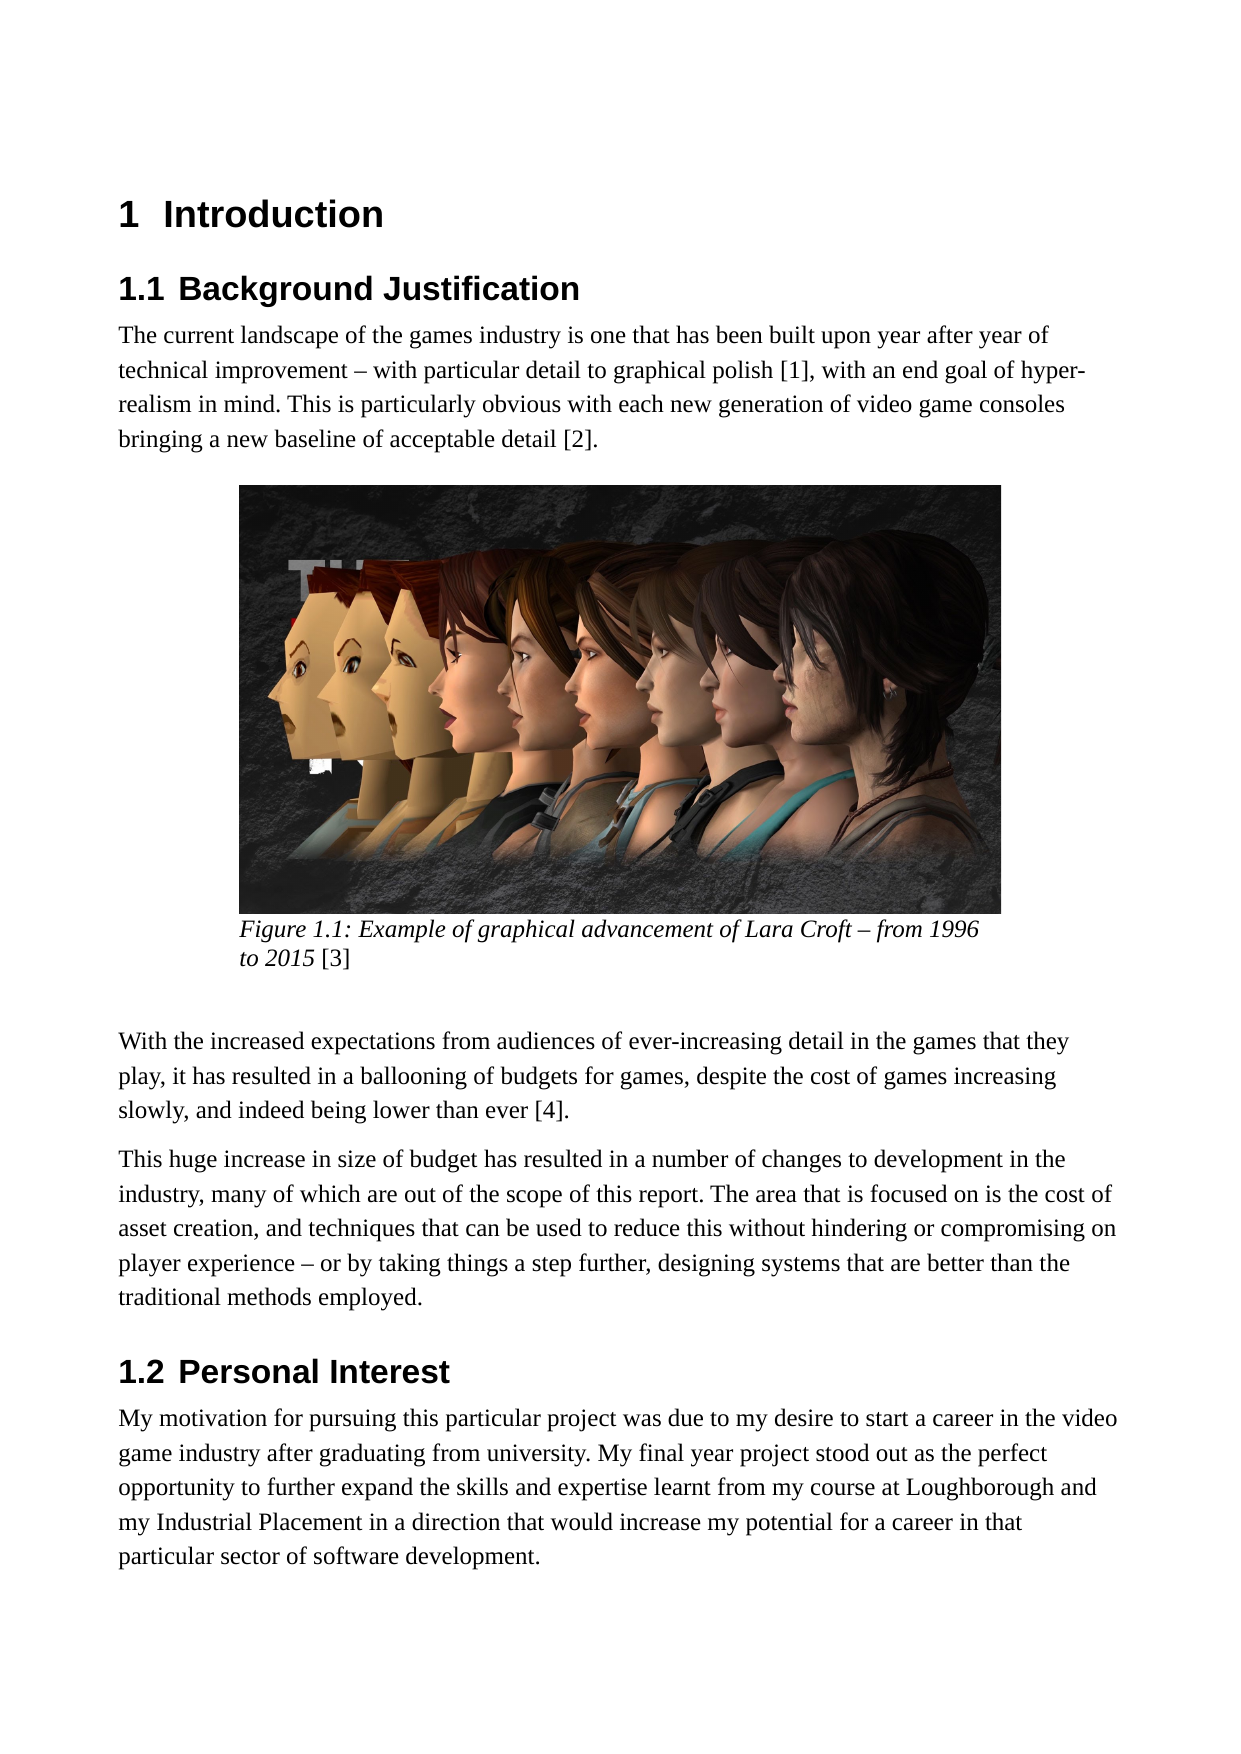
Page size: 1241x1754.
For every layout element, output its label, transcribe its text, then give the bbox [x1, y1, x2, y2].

text With the increased expectations from audiences of ever-increasing detail in the games that they play, it has resulted in a ballooning of budgets for games, despite the cost of games increasing slowly, and indeed being lower than ever [4]. [118, 1026, 1122, 1124]
text Figure 1.1: Example of graphical advancement of Lara Croft – from 1996 to 2015 [3] [239, 914, 1001, 972]
picture [239, 485, 1002, 914]
subtitle Background Justification [118, 269, 1122, 308]
subtitle Personal Interest [118, 1352, 1122, 1391]
text The current landscape of the games industry is one that has been built upon year after year of technical improvement – with particular detail to graphical polish [1], with an end goal of hyper-realism in mind. This is particularly obvious with each new generation of video game consoles bringing a new baseline of acceptable detail [2]. [118, 320, 1122, 452]
subtitle Introduction [118, 192, 1122, 236]
text This huge increase in size of budget has resulted in a number of changes to development in the industry, many of which are out of the scope of this report. The area that is focused on is the cost of asset creation, and techniques that can be used to reduce this without hindering or compromising on player experience – or by taking things a step further, designing systems that are better than the traditional methods employed. [118, 1144, 1122, 1311]
text My motivation for pursuing this particular project was due to my desire to start a career in the video game industry after graduating from university. My final year project stood out as the perfect opportunity to further expand the skills and expertise learnt from my course at Loughborough and my Industrial Placement in a direction that would increase my potential for a career in that particular sector of software development. [118, 1403, 1122, 1570]
